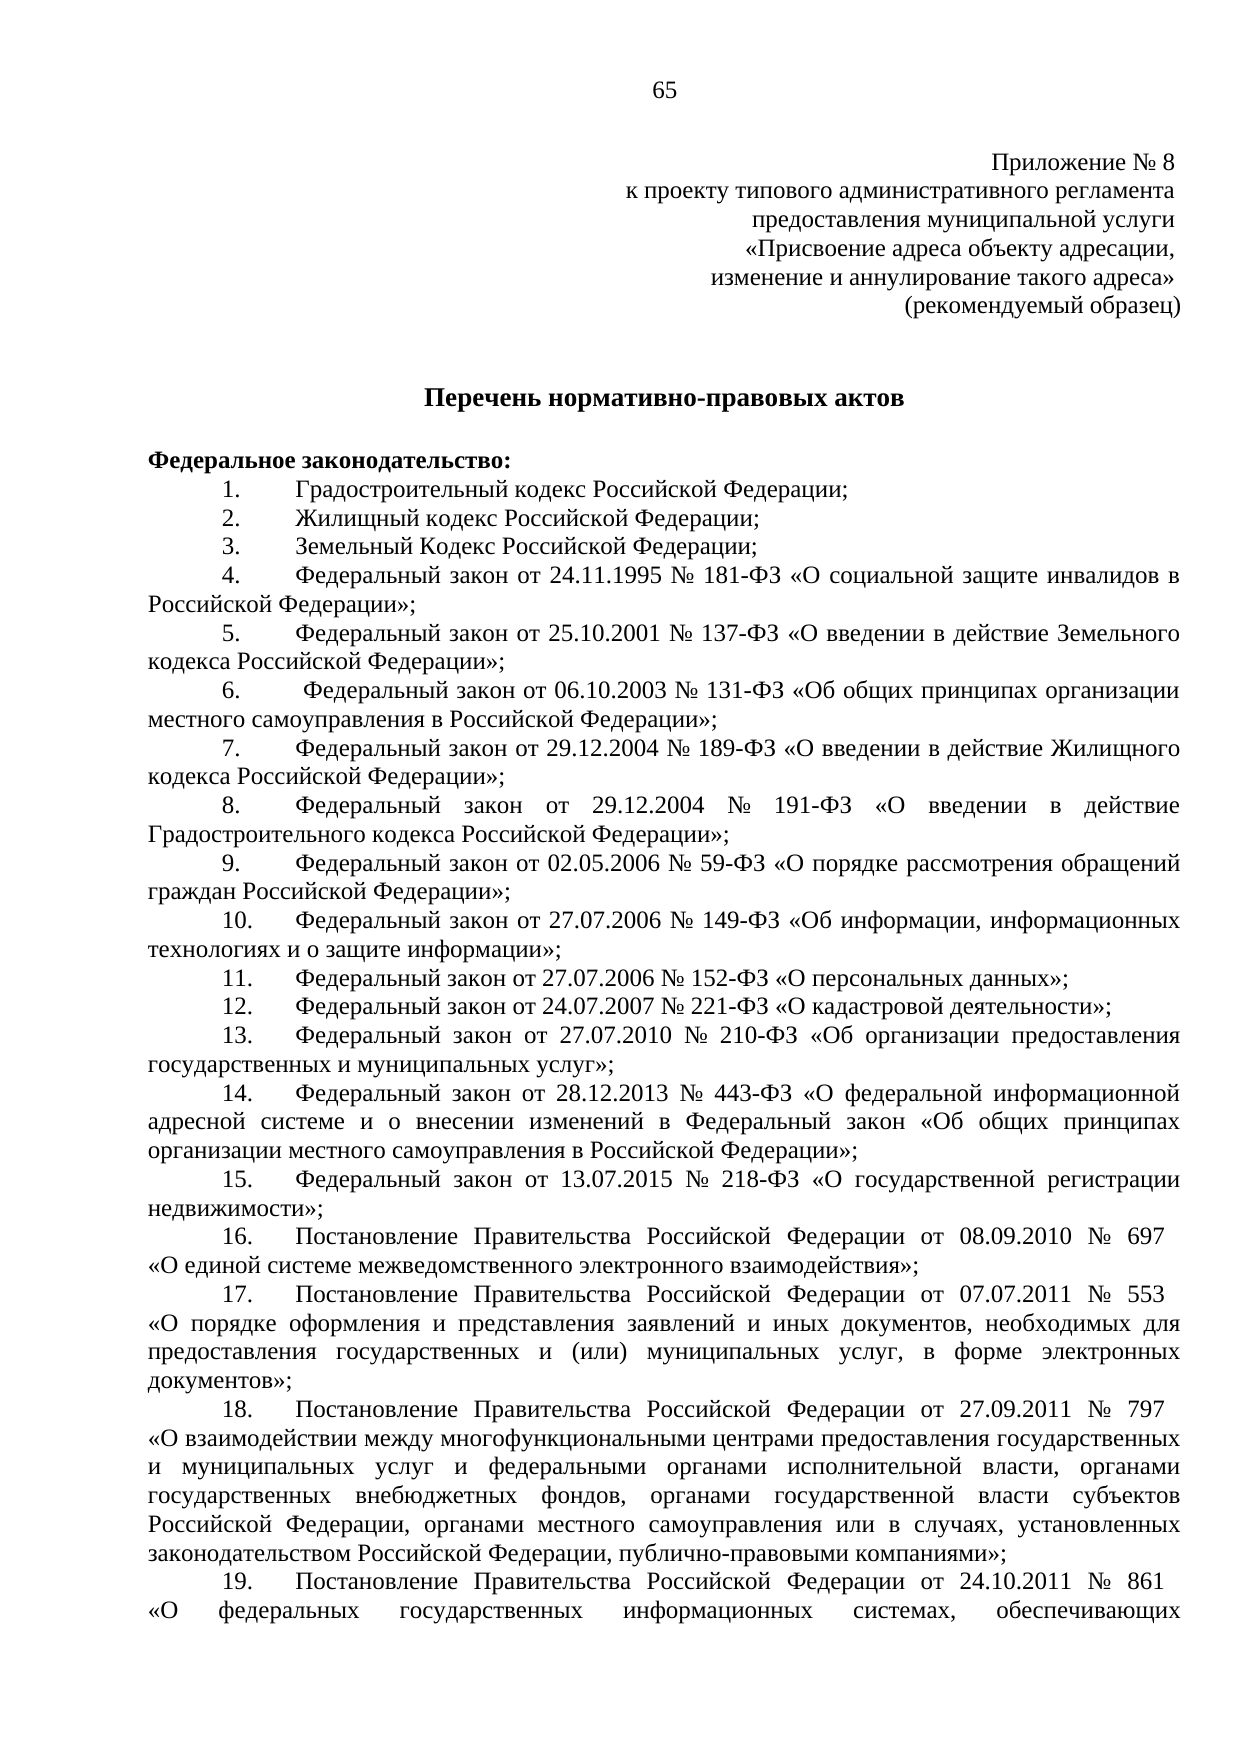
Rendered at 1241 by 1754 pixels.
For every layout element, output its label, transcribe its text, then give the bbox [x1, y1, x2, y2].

list Земельный Кодекс Российской Федерации; [148, 531, 1181, 560]
list Постановление Правительства Российской Федерации от 08.09.2010 № 697 «О единой системе межведомственного электронного взаимодействия»; [148, 1221, 1181, 1279]
list Федеральный закон от 06.10.2003 № 131-ФЗ «Об общих принципах организации местного самоуправления в Российской Федерации»; [148, 675, 1181, 733]
list Федеральный закон от 02.05.2006 № 59-ФЗ «О порядке рассмотрения обращений граждан Российской Федерации»; [148, 848, 1181, 905]
list Постановление Правительства Российской Федерации от 27.09.2011 № 797 «О взаимодействии между многофункциональными центрами предоставления государственных и муниципальных услуг и федеральными органами исполнительной власти, органами государственных внебюджетных фондов, органами государственной власти субъектов Российской Федерации, органами местного самоуправления или в случаях, установленных законодательством Российской Федерации, публично-правовыми компаниями»; [148, 1394, 1181, 1566]
list Федеральный закон от 27.07.2006 № 152-ФЗ «О персональных данных»; [148, 963, 1181, 991]
list Градостроительный кодекс Российской Федерации; [148, 474, 1181, 503]
list Федеральный закон от 27.07.2010 № 210-ФЗ «Об организации предоставления государственных и муниципальных услуг»; [148, 1020, 1181, 1078]
list Федеральный закон от 29.12.2004 № 191-ФЗ «О введении в действие Градостроительного кодекса Российской Федерации»; [148, 790, 1181, 848]
subtitle Федеральное законодательство: [148, 445, 1181, 474]
list Федеральный закон от 25.10.2001 № 137-ФЗ «О введении в действие Земельного кодекса Российской Федерации»; [148, 618, 1181, 675]
list Жилищный кодекс Российской Федерации; [148, 503, 1181, 531]
list Постановление Правительства Российской Федерации от 07.07.2011 № 553 «О порядке оформления и представления заявлений и иных документов, необходимых для предоставления государственных и (или) муниципальных услуг, в форме электронных документов»; [148, 1279, 1181, 1394]
list Постановление Правительства Российской Федерации от 24.10.2011 № 861 «О федеральных государственных информационных системах, обеспечивающих [148, 1566, 1181, 1624]
list Федеральный закон от 13.07.2015 № 218-ФЗ «О государственной регистрации недвижимости»; [148, 1164, 1181, 1221]
list Федеральный закон от 28.12.2013 № 443-ФЗ «О федеральной информационной адресной системе и о внесении изменений в Федеральный закон «Об общих принципах организации местного самоуправления в Российской Федерации»; [148, 1078, 1181, 1164]
list Федеральный закон от 24.07.2007 № 221-ФЗ «О кадастровой деятельности»; [148, 991, 1181, 1020]
list Федеральный закон от 24.11.1995 № 181-ФЗ «О социальной защите инвалидов в Российской Федерации»; [148, 560, 1181, 618]
text Приложение № 8 к проекту типового административного регламента предоставления муниципальной услуги «Присвоение адреса объекту адресации, изменение и аннулирование такого адреса» (рекомендуемый образец) [148, 147, 1181, 319]
subtitle Перечень нормативно-правовых актов [148, 381, 1181, 412]
list Федеральный закон от 29.12.2004 № 189-ФЗ «О введении в действие Жилищного кодекса Российской Федерации»; [148, 733, 1181, 790]
list Федеральный закон от 27.07.2006 № 149-ФЗ «Об информации, информационных технологиях и о защите информации»; [148, 905, 1181, 963]
